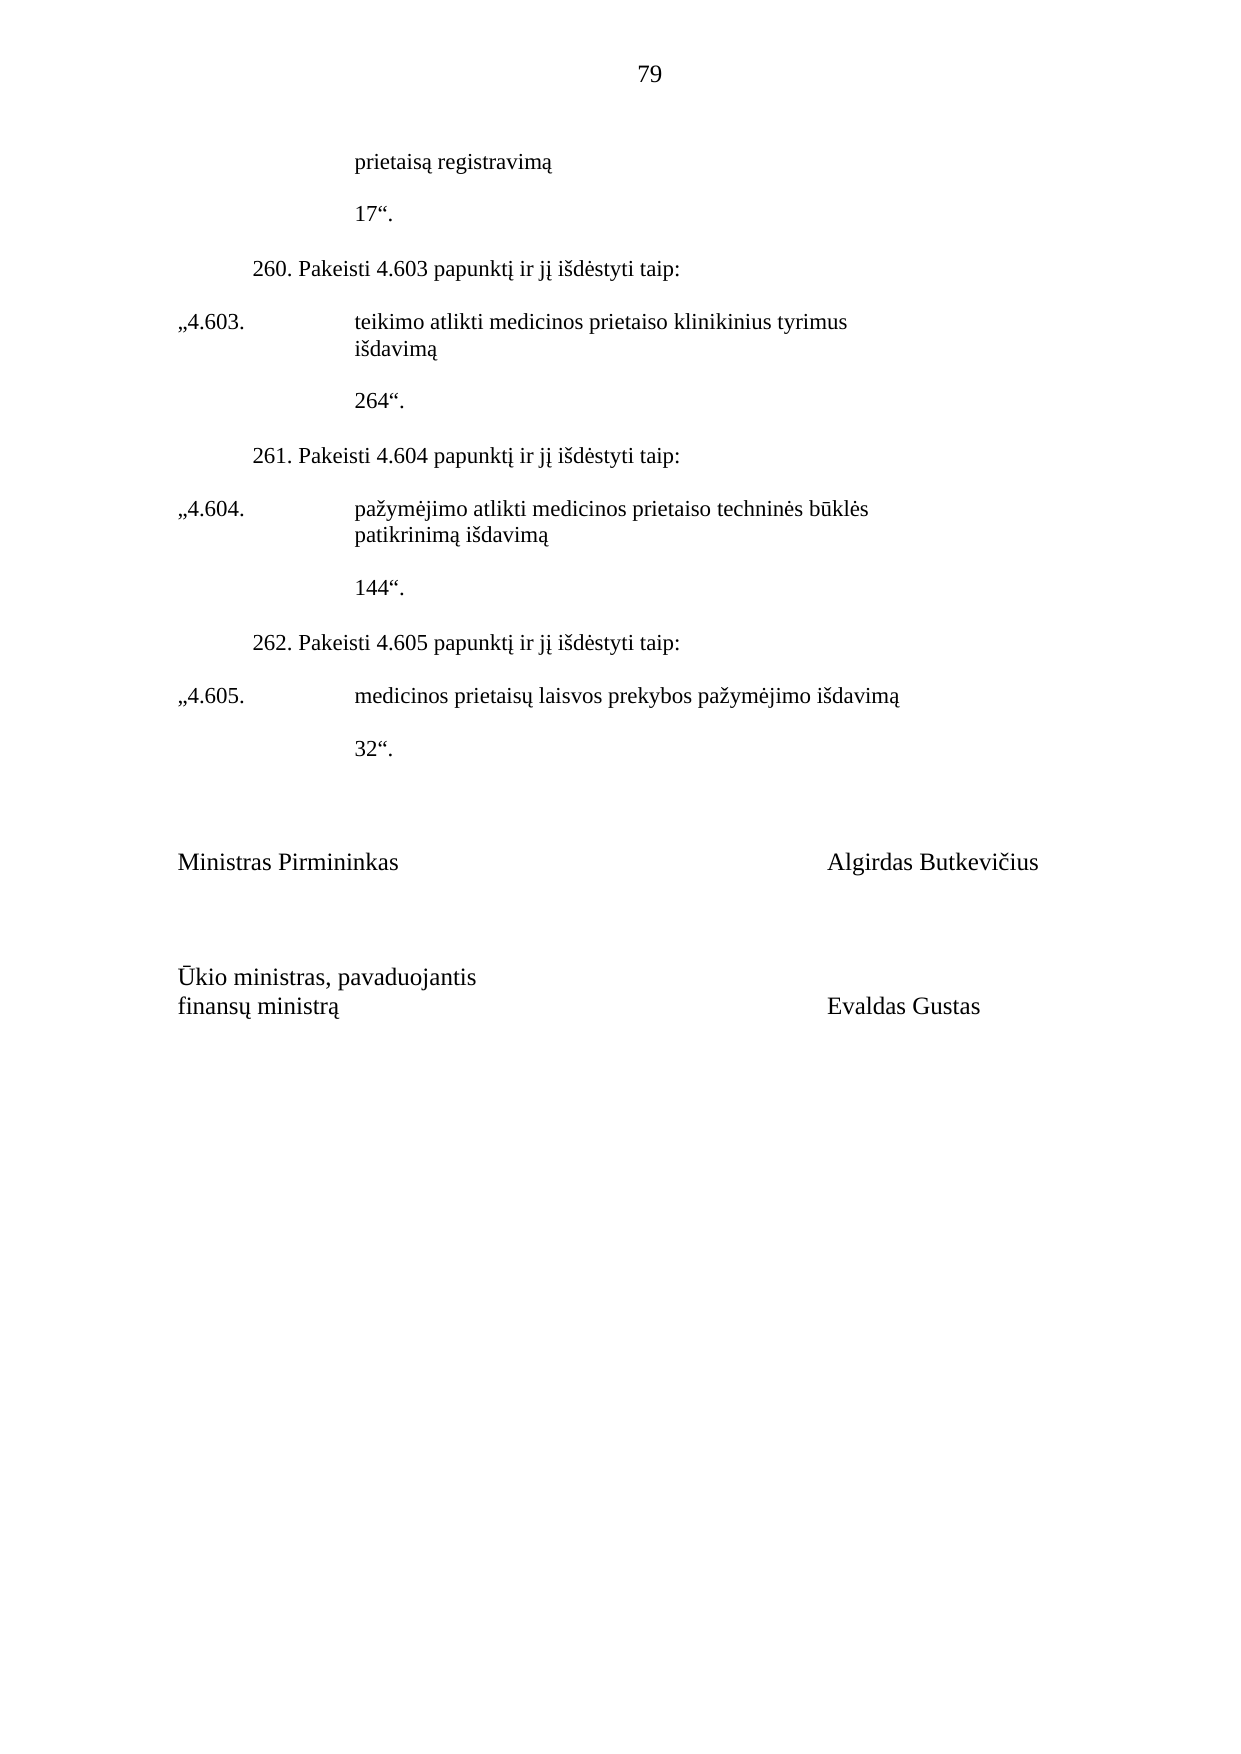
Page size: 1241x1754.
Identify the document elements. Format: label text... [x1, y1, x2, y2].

text 261. Pakeisti 4.604 papunktį ir jį išdėstyti taip: [177, 442, 1122, 469]
text „4.605. medicinos prietaisų laisvos prekybos pažymėjimo išdavimą 32“. [177, 682, 974, 761]
text „4.604. pažymėjimo atlikti medicinos prietaiso techninės būklės [177, 495, 974, 521]
text 262. Pakeisti 4.605 papunktį ir jį išdėstyti taip: [177, 629, 1122, 656]
text finansų ministrą Evaldas Gustas [177, 991, 1122, 1020]
text prietaisą registravimą 17“. [354, 148, 974, 227]
text išdavimą 264“. [354, 334, 974, 414]
text Ministras Pirmininkas Algirdas Butkevičius [177, 847, 1122, 876]
text patikrinimą išdavimą 144“. [354, 521, 974, 601]
text 260. Pakeisti 4.603 papunktį ir jį išdėstyti taip: [177, 256, 1122, 282]
text „4.603. teikimo atlikti medicinos prietaiso klinikinius tyrimus [177, 308, 974, 334]
text Ūkio ministras, pavaduojantis [177, 962, 1122, 991]
